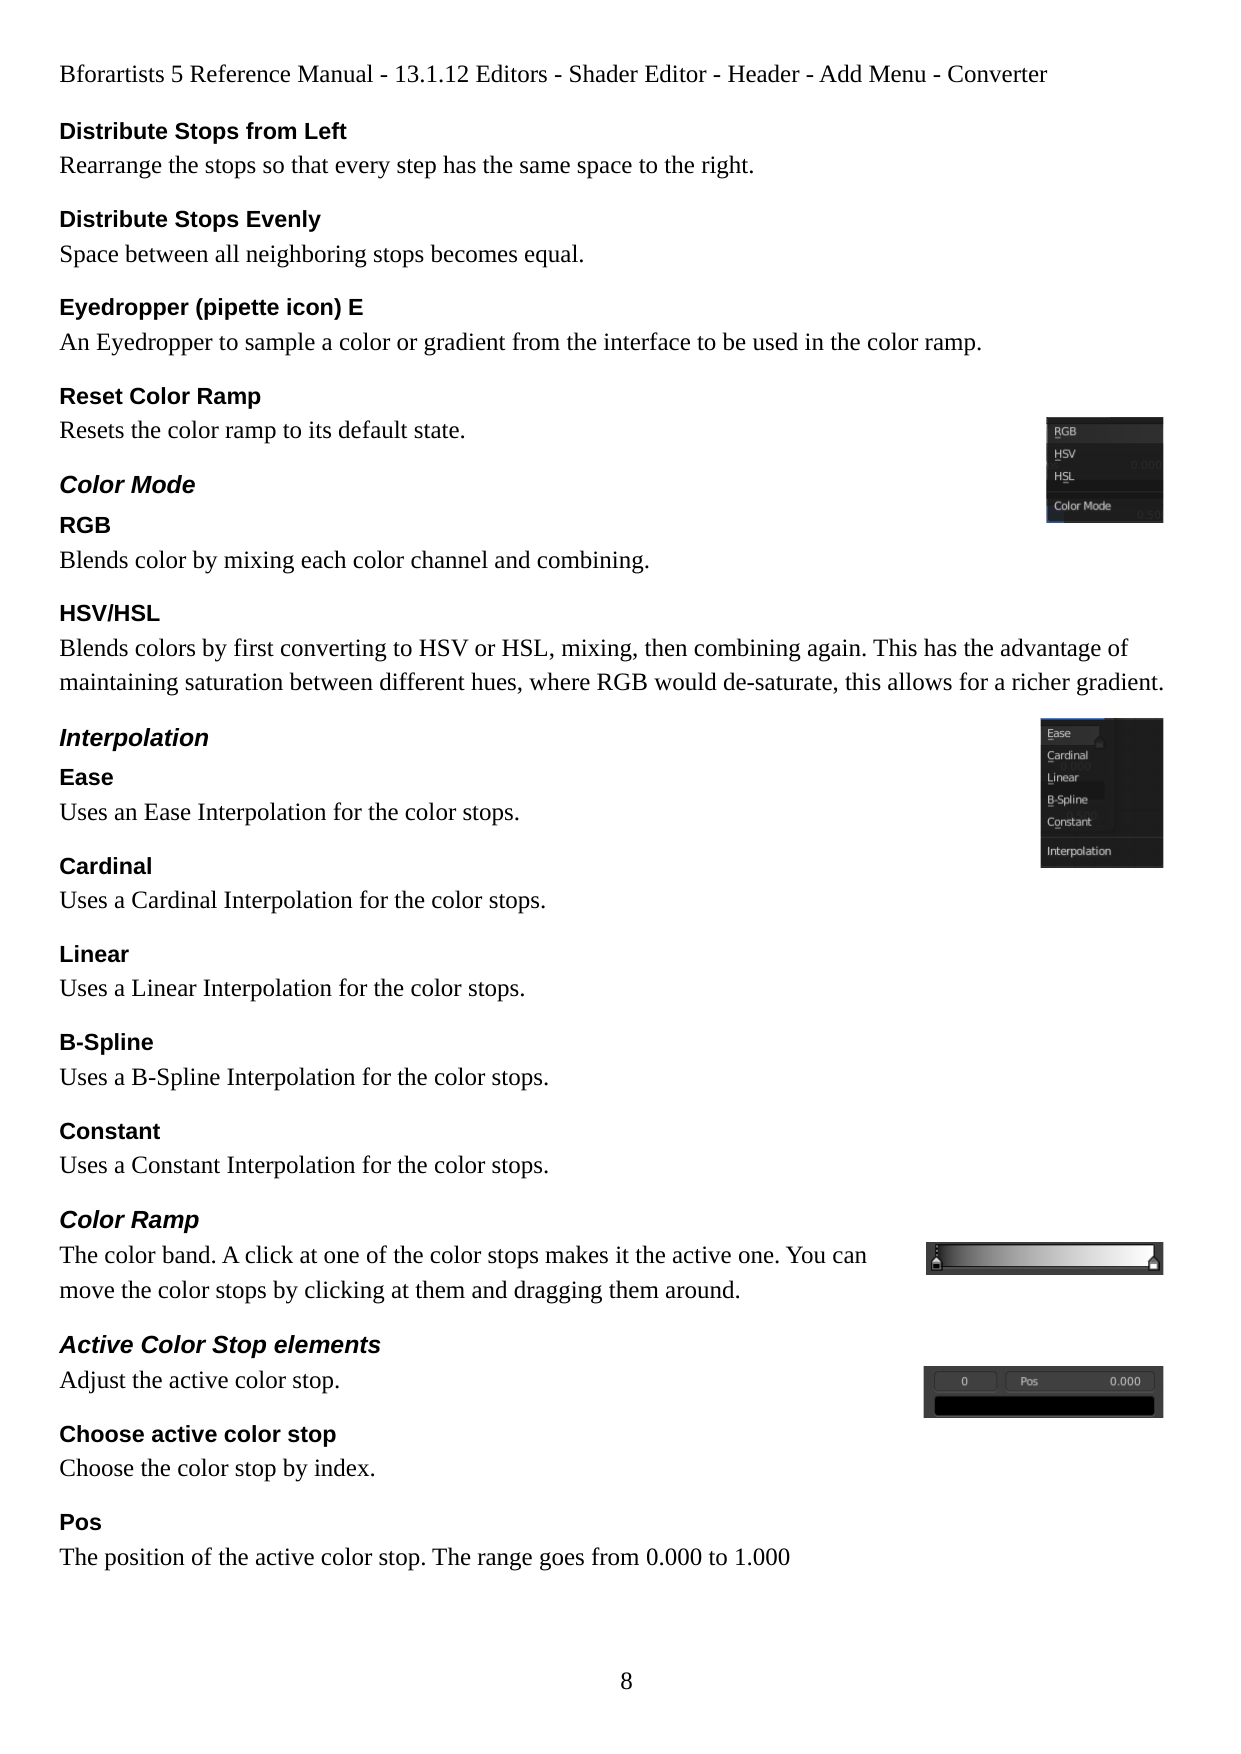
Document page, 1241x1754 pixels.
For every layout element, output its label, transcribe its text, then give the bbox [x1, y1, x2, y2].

text Choose the color stop by index. [59, 1453, 1181, 1482]
subtitle [1164, 471, 1181, 499]
text Uses a Linear Interpolation for the color stops. [59, 973, 1181, 1002]
subtitle Interpolation [59, 723, 1040, 751]
text Uses a B-Spline Interpolation for the color stops. [59, 1062, 1181, 1091]
text Blends color by mixing each color channel and combining. [59, 545, 1181, 573]
subtitle RGB [59, 512, 1181, 538]
subtitle HSV/HSL [59, 600, 1181, 627]
subtitle Active Color Stop elements [59, 1330, 1181, 1359]
subtitle Color Mode [59, 471, 1046, 499]
text Rearrange the stops so that every step has the same space to the right. [59, 150, 1181, 179]
subtitle Eyedropper (pipette icon) E [59, 294, 1181, 321]
subtitle B-Spline [59, 1029, 1181, 1056]
subtitle Ease [59, 764, 1040, 791]
text The color band. A click at one of the color stops makes it the active one. You can move the color stops by clicking at them and dragging them around. [59, 1240, 1181, 1303]
subtitle Color Ramp [59, 1206, 1181, 1234]
subtitle Choose active color stop [59, 1420, 1181, 1447]
text Space between all neighboring stops becomes equal. [59, 239, 1181, 267]
text Adjust the active color stop. [59, 1365, 1181, 1394]
text Uses a Cardinal Interpolation for the color stops. [59, 885, 1181, 914]
subtitle [1164, 723, 1181, 751]
text Uses a Constant Interpolation for the color stops. [59, 1150, 1181, 1179]
subtitle Linear [59, 941, 1181, 967]
subtitle [1164, 764, 1181, 791]
text An Eyedropper to sample a color or gradient from the interface to be used in the color ramp. [59, 327, 1181, 356]
text Blends colors by first converting to HSV or HSL, mixing, then combining again. This has the advantage of maintaining saturation between different hues, where RGB would de-saturate, this allows for a richer gradient. [59, 633, 1181, 696]
text The position of the active color stop. The range goes from 0.000 to 1.000 [59, 1542, 1181, 1570]
subtitle Pos [59, 1508, 1181, 1535]
subtitle Cardinal [59, 852, 1181, 879]
text Resets the color ramp to its default state. [59, 415, 1181, 444]
picture [1046, 417, 1164, 523]
subtitle Distribute Stops Evenly [59, 206, 1181, 232]
subtitle Distribute Stops from Left [59, 117, 1181, 144]
picture [926, 1242, 1164, 1275]
subtitle Reset Color Ramp [59, 382, 1181, 409]
picture [923, 1366, 1164, 1418]
picture [1040, 718, 1164, 868]
subtitle Constant [59, 1117, 1181, 1144]
text Uses an Ease Interpolation for the color stops. [59, 797, 1040, 826]
